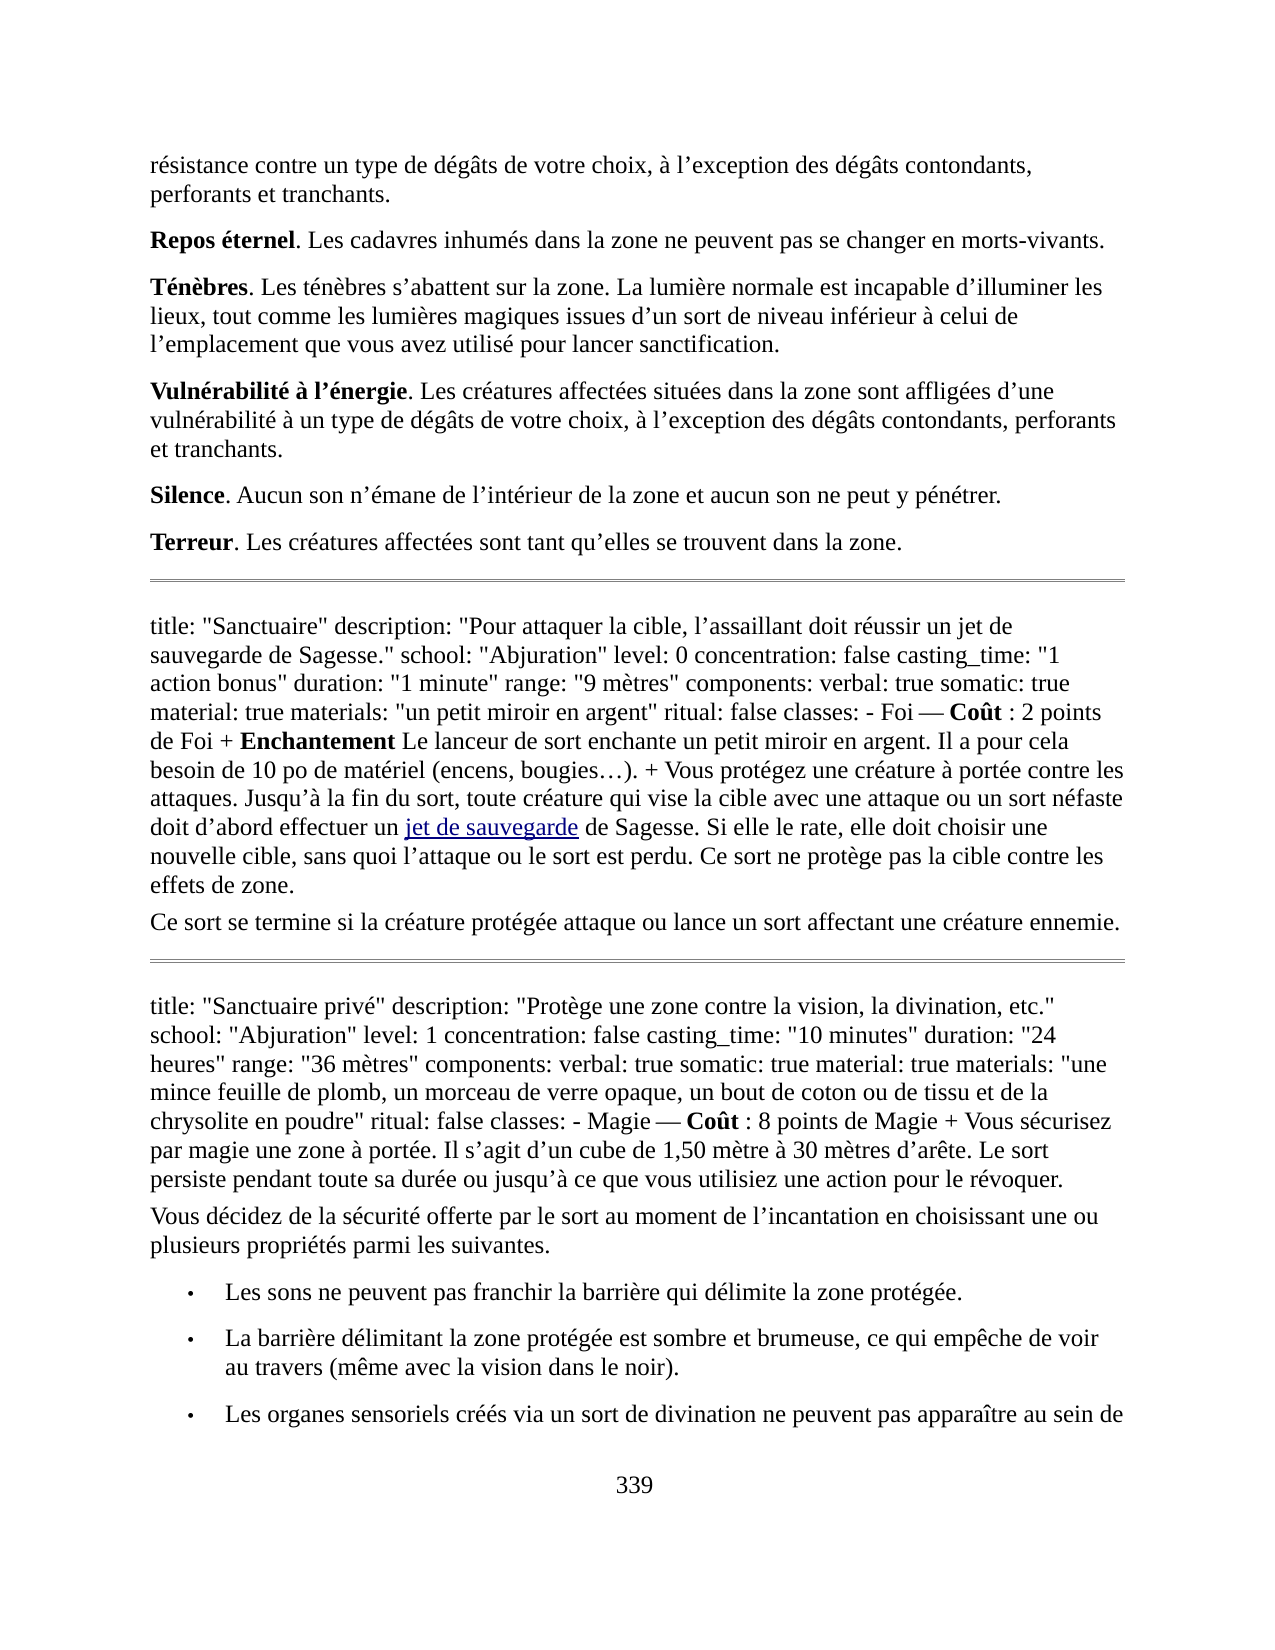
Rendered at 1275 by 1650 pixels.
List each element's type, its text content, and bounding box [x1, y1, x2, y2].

text Silence. Aucun son n’émane de l’intérieur de la zone et aucun son ne peut y pénétrer. [150, 480, 1125, 509]
text Vous décidez de la sécurité offerte par le sort au moment de l’incantation en choisissant une ou plusieurs propriétés parmi les suivantes. [150, 1201, 1125, 1259]
text Ténèbres. Les ténèbres s’abattent sur la zone. La lumière normale est incapable d’illuminer les lieux, tout comme les lumières magiques issues d’un sort de niveau inférieur à celui de l’emplacement que vous avez utilisé pour lancer sanctification. [150, 272, 1125, 358]
text résistance contre un type de dégâts de votre choix, à l’exception des dégâts contondants, perforants et tranchants. [150, 150, 1125, 207]
text Repos éternel. Les cadavres inhumés dans la zone ne peuvent pas se changer en morts-vivants. [150, 225, 1125, 254]
text title: "Sanctuaire" description: "Pour attaquer la cible, l’assaillant doit réussir un jet de sauvegarde de Sagesse." school: "Abjuration" level: 0 concentration: false casting_time: "1 action bonus" duration: "1 minute" range: "9 mètres" components: verbal: true somatic: true material: true materials: "un petit miroir en argent" ritual: false classes: - Foi — Coût : 2 points de Foi + Enchantement Le lanceur de sort enchante un petit miroir en argent. Il a pour cela besoin de 10 po de matériel (encens, bougies…​). + Vous protégez une créature à portée contre les attaques. Jusqu’à la fin du sort, toute créature qui vise la cible avec une attaque ou un sort néfaste doit d’abord effectuer un jet de sauvegarde de Sagesse. Si elle le rate, elle doit choisir une nouvelle cible, sans quoi l’attaque ou le sort est perdu. Ce sort ne protège pas la cible contre les effets de zone. [150, 611, 1125, 898]
list Les organes sensoriels créés via un sort de divination ne peuvent pas apparaître au sein de [187, 1399, 1125, 1428]
text title: "Sanctuaire privé" description: "Protège une zone contre la vision, la divination, etc." school: "Abjuration" level: 1 concentration: false casting_time: "10 minutes" duration: "24 heures" range: "36 mètres" components: verbal: true somatic: true material: true materials: "une mince feuille de plomb, un morceau de verre opaque, un bout de coton ou de tissu et de la chrysolite en poudre" ritual: false classes: - Magie — Coût : 8 points de Magie + Vous sécurisez par magie une zone à portée. Il s’agit d’un cube de 1,50 mètre à 30 mètres d’arête. Le sort persiste pendant toute sa durée ou jusqu’à ce que vous utilisiez une action pour le révoquer. [150, 991, 1125, 1192]
text Vulnérabilité à l’énergie. Les créatures affectées situées dans la zone sont affligées d’une vulnérabilité à un type de dégâts de votre choix, à l’exception des dégâts contondants, perforants et tranchants. [150, 376, 1125, 462]
text Terreur. Les créatures affectées sont tant qu’elles se trouvent dans la zone. [150, 527, 1125, 556]
list Les sons ne peuvent pas franchir la barrière qui délimite la zone protégée. [187, 1277, 1125, 1306]
text Ce sort se termine si la créature protégée attaque ou lance un sort affectant une créature ennemie. [150, 907, 1125, 936]
list La barrière délimitant la zone protégée est sombre et brumeuse, ce qui empêche de voir au travers (même avec la vision dans le noir). [187, 1323, 1125, 1381]
